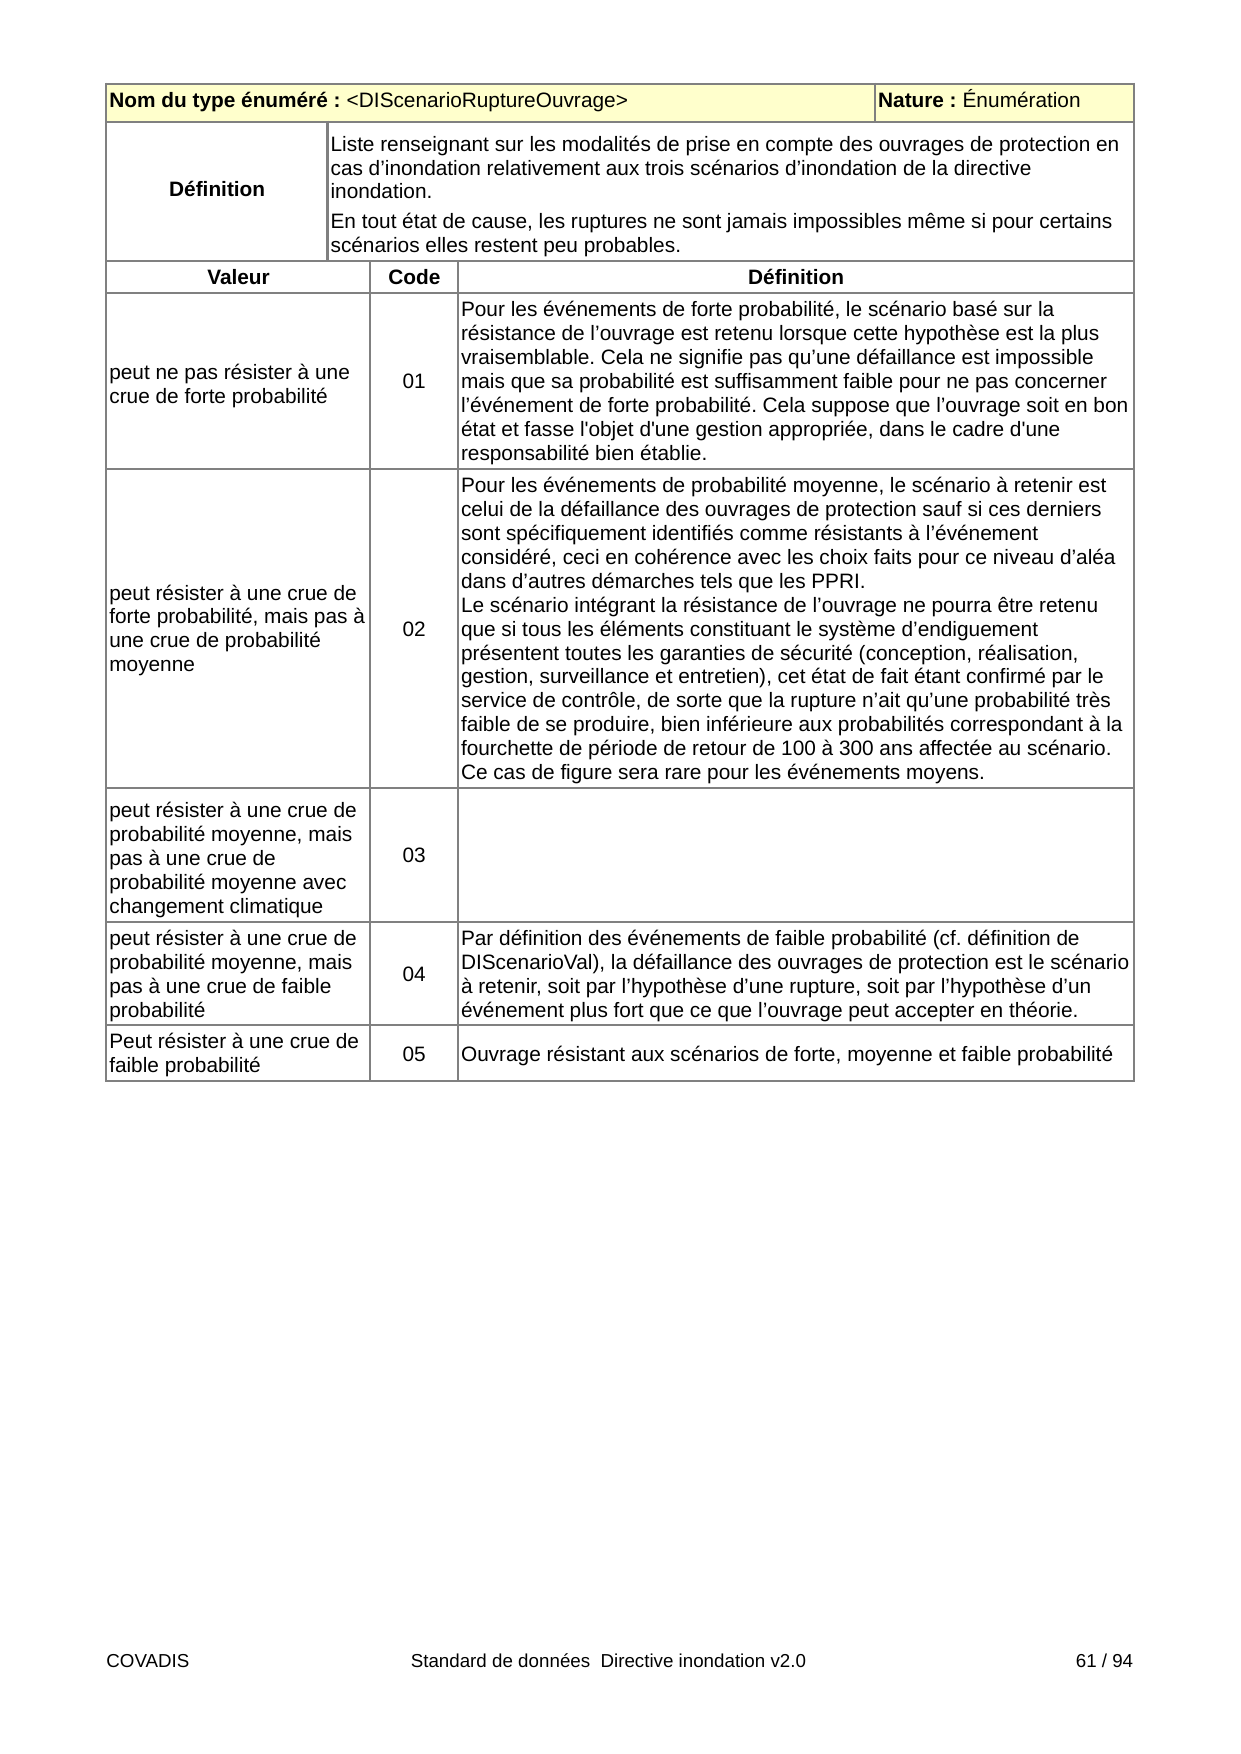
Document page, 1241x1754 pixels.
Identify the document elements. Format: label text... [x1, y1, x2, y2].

table_cell Définition [107, 123, 326, 260]
table_cell Ouvrage résistant aux scénarios de forte, moyenne et faible probabilité [459, 1026, 1133, 1080]
table_cell Valeur [107, 262, 369, 292]
table_cell Code [371, 262, 457, 292]
table_cell 03 [371, 789, 457, 921]
table_cell [459, 789, 1133, 921]
table_cell Liste renseignant sur les modalités de prise en compte des ouvrages de protection en cas d’inondation relativement aux trois scénarios d’inondation de la directive inondation. En tout état de cause, les ruptures ne sont jamais impossibles même si pour certains scénarios elles restent peu probables. [329, 123, 1133, 260]
table_cell Définition [459, 262, 1133, 292]
table_cell peut résister à une crue de probabilité moyenne, mais pas à une crue de faible probabilité [107, 923, 369, 1024]
table_cell 05 [371, 1026, 457, 1080]
table_header Nom du type énuméré : <DIScenarioRuptureOuvrage> [107, 85, 874, 121]
table_cell Par définition des événements de faible probabilité (cf. définition de DIScenarioVal), la défaillance des ouvrages de protection est le scénario à retenir, soit par l’hypothèse d’une rupture, soit par l’hypothèse d’un événement plus fort que ce que l’ouvrage peut accepter en théorie. [459, 923, 1133, 1024]
table_cell peut ne pas résister à une crue de forte probabilité [107, 294, 369, 468]
table_header Nature : Énumération [876, 85, 1133, 121]
table_cell Pour les événements de forte probabilité, le scénario basé sur la résistance de l’ouvrage est retenu lorsque cette hypothèse est la plus vraisemblable. Cela ne signifie pas qu’une défaillance est impossible mais que sa probabilité est suffisamment faible pour ne pas concerner l’événement de forte probabilité. Cela suppose que l’ouvrage soit en bon état et fasse l'objet d'une gestion appropriée, dans le cadre d'une responsabilité bien établie. [459, 294, 1133, 468]
table_cell 04 [371, 923, 457, 1024]
table_cell 01 [371, 294, 457, 468]
table_cell peut résister à une crue de forte probabilité, mais pas à une crue de probabilité moyenne [107, 470, 369, 787]
table_cell 02 [371, 470, 457, 787]
table_cell peut résister à une crue de probabilité moyenne, mais pas à une crue de probabilité moyenne avec changement climatique [107, 789, 369, 921]
table_cell Peut résister à une crue de faible probabilité [107, 1026, 369, 1080]
table_cell Pour les événements de probabilité moyenne, le scénario à retenir est celui de la défaillance des ouvrages de protection sauf si ces derniers sont spécifiquement identifiés comme résistants à l’événement considéré, ceci en cohérence avec les choix faits pour ce niveau d’aléa dans d’autres démarches tels que les PPRI. Le scénario intégrant la résistance de l’ouvrage ne pourra être retenu que si tous les éléments constituant le système d’endiguement présentent toutes les garanties de sécurité (conception, réalisation, gestion, surveillance et entretien), cet état de fait étant confirmé par le service de contrôle, de sorte que la rupture n’ait qu’une probabilité très faible de se produire, bien inférieure aux probabilités correspondant à la fourchette de période de retour de 100 à 300 ans affectée au scénario. Ce cas de figure sera rare pour les événements moyens. [459, 470, 1133, 787]
